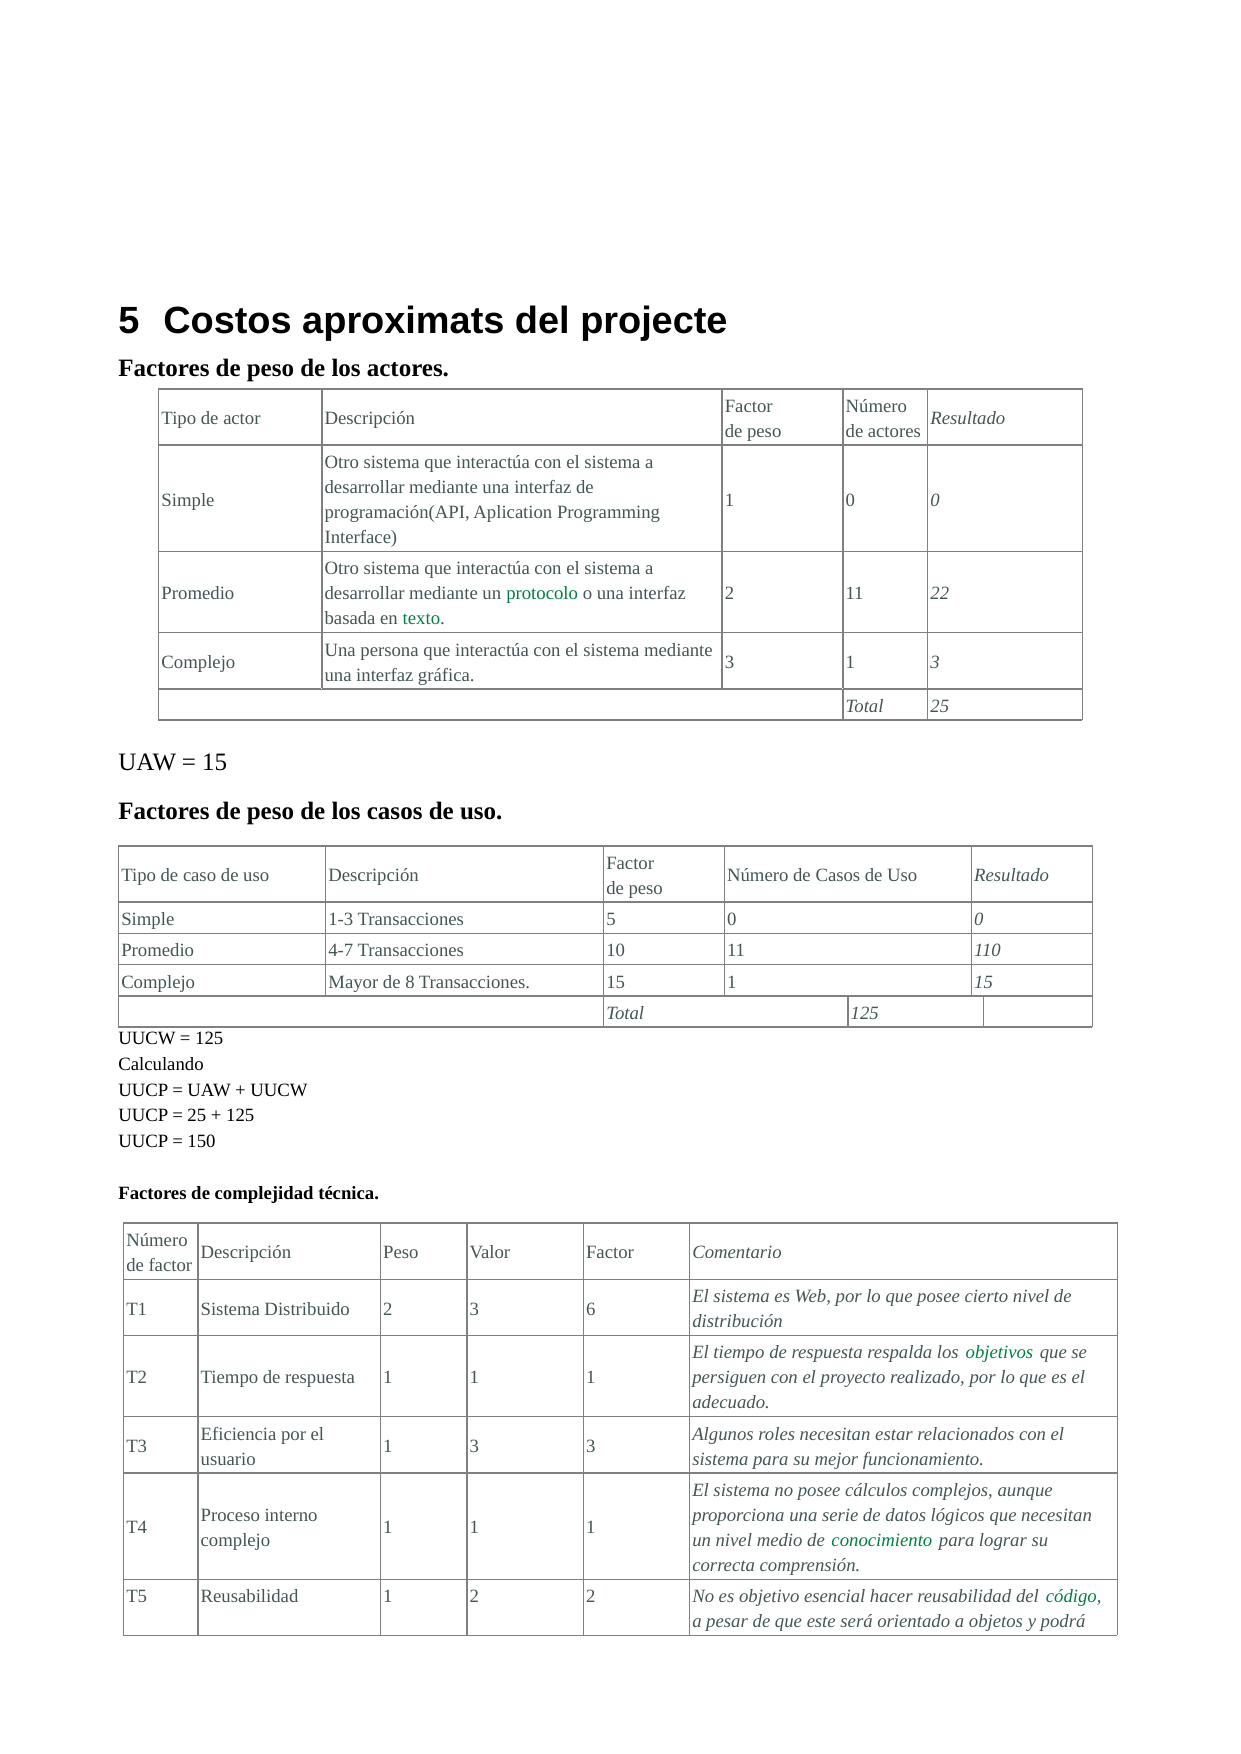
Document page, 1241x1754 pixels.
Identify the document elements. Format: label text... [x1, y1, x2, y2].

table_cell Total [844, 690, 927, 719]
table_cell 22 [928, 552, 1082, 632]
table_cell 3 [928, 633, 1082, 688]
table_cell 3 [468, 1417, 583, 1472]
table_cell 0 [844, 446, 927, 551]
table_cell T2 [124, 1336, 197, 1416]
table_cell Simple [119, 903, 325, 933]
text UUCW = 125 [118, 1027, 1122, 1048]
table_cell T1 [124, 1280, 197, 1335]
table_cell 1 [468, 1474, 583, 1578]
table_cell Complejo [159, 633, 321, 688]
table_cell 1 [725, 965, 971, 995]
table_cell Simple [159, 446, 321, 551]
table_header Descripción [323, 390, 721, 444]
table_cell [119, 997, 603, 1026]
table_cell Eficiencia por el usuario [199, 1417, 380, 1472]
table_header Factor de peso [604, 847, 724, 901]
table_cell El sistema no posee cálculos complejos, aunque proporciona una serie de datos lógicos que necesitan un nivel medio de conocimiento para lograr su correcta comprensión. [690, 1474, 1117, 1578]
table_cell 15 [972, 965, 1092, 995]
table_cell 15 [604, 965, 724, 995]
table_cell T5 [124, 1580, 197, 1635]
text Factores de peso de los casos de uso. [118, 796, 1122, 825]
table_cell 10 [604, 934, 724, 964]
table_cell Proceso interno complejo [199, 1474, 380, 1578]
table_cell 2 [468, 1580, 583, 1635]
table_header Número de factor [124, 1224, 197, 1278]
table_cell Una persona que interactúa con el sistema mediante una interfaz gráfica. [323, 633, 721, 688]
table_cell 11 [844, 552, 927, 632]
table_cell 25 [928, 690, 1082, 719]
table_cell 3 [584, 1417, 689, 1472]
table_cell 2 [723, 552, 842, 632]
table_cell 4-7 Transacciones [326, 934, 603, 964]
table_cell [984, 997, 1092, 1026]
table_cell Complejo [119, 965, 325, 995]
table_cell Total [604, 997, 847, 1026]
table_cell Promedio [159, 552, 321, 632]
table_header Tipo de actor [159, 390, 321, 444]
table_cell 1 [381, 1336, 466, 1416]
table_header Descripción [326, 847, 603, 901]
table_cell Otro sistema que interactúa con el sistema a desarrollar mediante una interfaz de programación(API, Aplication Programming Interface) [323, 446, 721, 551]
table_cell T3 [124, 1417, 197, 1472]
table_header Número de actores [844, 390, 927, 444]
table_header Número de Casos de Uso [725, 847, 971, 901]
table_cell 1 [584, 1336, 689, 1416]
table_cell Reusabilidad [199, 1580, 380, 1635]
table_cell No es objetivo esencial hacer reusabilidad del código, a pesar de que este será orientado a objetos y podrá [690, 1580, 1117, 1635]
text UUCP = UAW + UUCW [118, 1078, 1122, 1100]
table_cell El sistema es Web, por lo que posee cierto nivel de distribución [690, 1280, 1117, 1335]
table_cell 1 [584, 1474, 689, 1578]
table_header Resultado [928, 390, 1082, 444]
table_cell [159, 690, 842, 719]
table_cell 3 [468, 1280, 583, 1335]
text Calculando [118, 1053, 1122, 1074]
table_cell 1 [468, 1336, 583, 1416]
table_cell 3 [723, 633, 842, 688]
table_cell 2 [584, 1580, 689, 1635]
table_cell Algunos roles necesitan estar relacionados con el sistema para su mejor funcionamiento. [690, 1417, 1117, 1472]
table_cell 1 [381, 1580, 466, 1635]
table_cell 110 [972, 934, 1092, 964]
text Factores de peso de los actores. [118, 353, 1122, 382]
text UAW = 15 [118, 720, 1122, 776]
table_header Factor [584, 1224, 689, 1278]
table_cell 2 [381, 1280, 466, 1335]
table_cell Sistema Distribuido [199, 1280, 380, 1335]
table_cell 6 [584, 1280, 689, 1335]
table_cell 1-3 Transacciones [326, 903, 603, 933]
table_cell El tiempo de respuesta respalda los objetivos que se persiguen con el proyecto realizado, por lo que es el adecuado. [690, 1336, 1117, 1416]
table_cell Mayor de 8 Transacciones. [326, 965, 603, 995]
table_cell 1 [844, 633, 927, 688]
table_header Tipo de caso de uso [119, 847, 325, 901]
table_header Peso [381, 1224, 466, 1278]
table_cell 0 [725, 903, 971, 933]
text Factores de complejidad técnica. [118, 1156, 1122, 1203]
table_cell 0 [972, 903, 1092, 933]
table_cell 0 [928, 446, 1082, 551]
table_cell 1 [381, 1417, 466, 1472]
table_cell 1 [723, 446, 842, 551]
table_cell 5 [604, 903, 724, 933]
table_cell T4 [124, 1474, 197, 1578]
text UUCP = 25 + 125 [118, 1104, 1122, 1126]
table_cell Promedio [119, 934, 325, 964]
subtitle Costos aproximats del projecte [118, 297, 1122, 341]
table_cell 1 [381, 1474, 466, 1578]
table_cell 11 [725, 934, 971, 964]
table_header Valor [468, 1224, 583, 1278]
table_header Descripción [199, 1224, 380, 1278]
table_header Factor de peso [723, 390, 842, 444]
table_header Resultado [972, 847, 1092, 901]
table_cell 125 [849, 997, 983, 1026]
table_header Comentario [690, 1224, 1117, 1278]
text UUCP = 150 [118, 1130, 1122, 1152]
table_cell Tiempo de respuesta [199, 1336, 380, 1416]
table_cell Otro sistema que interactúa con el sistema a desarrollar mediante un protocolo o una interfaz basada en texto. [323, 552, 721, 632]
